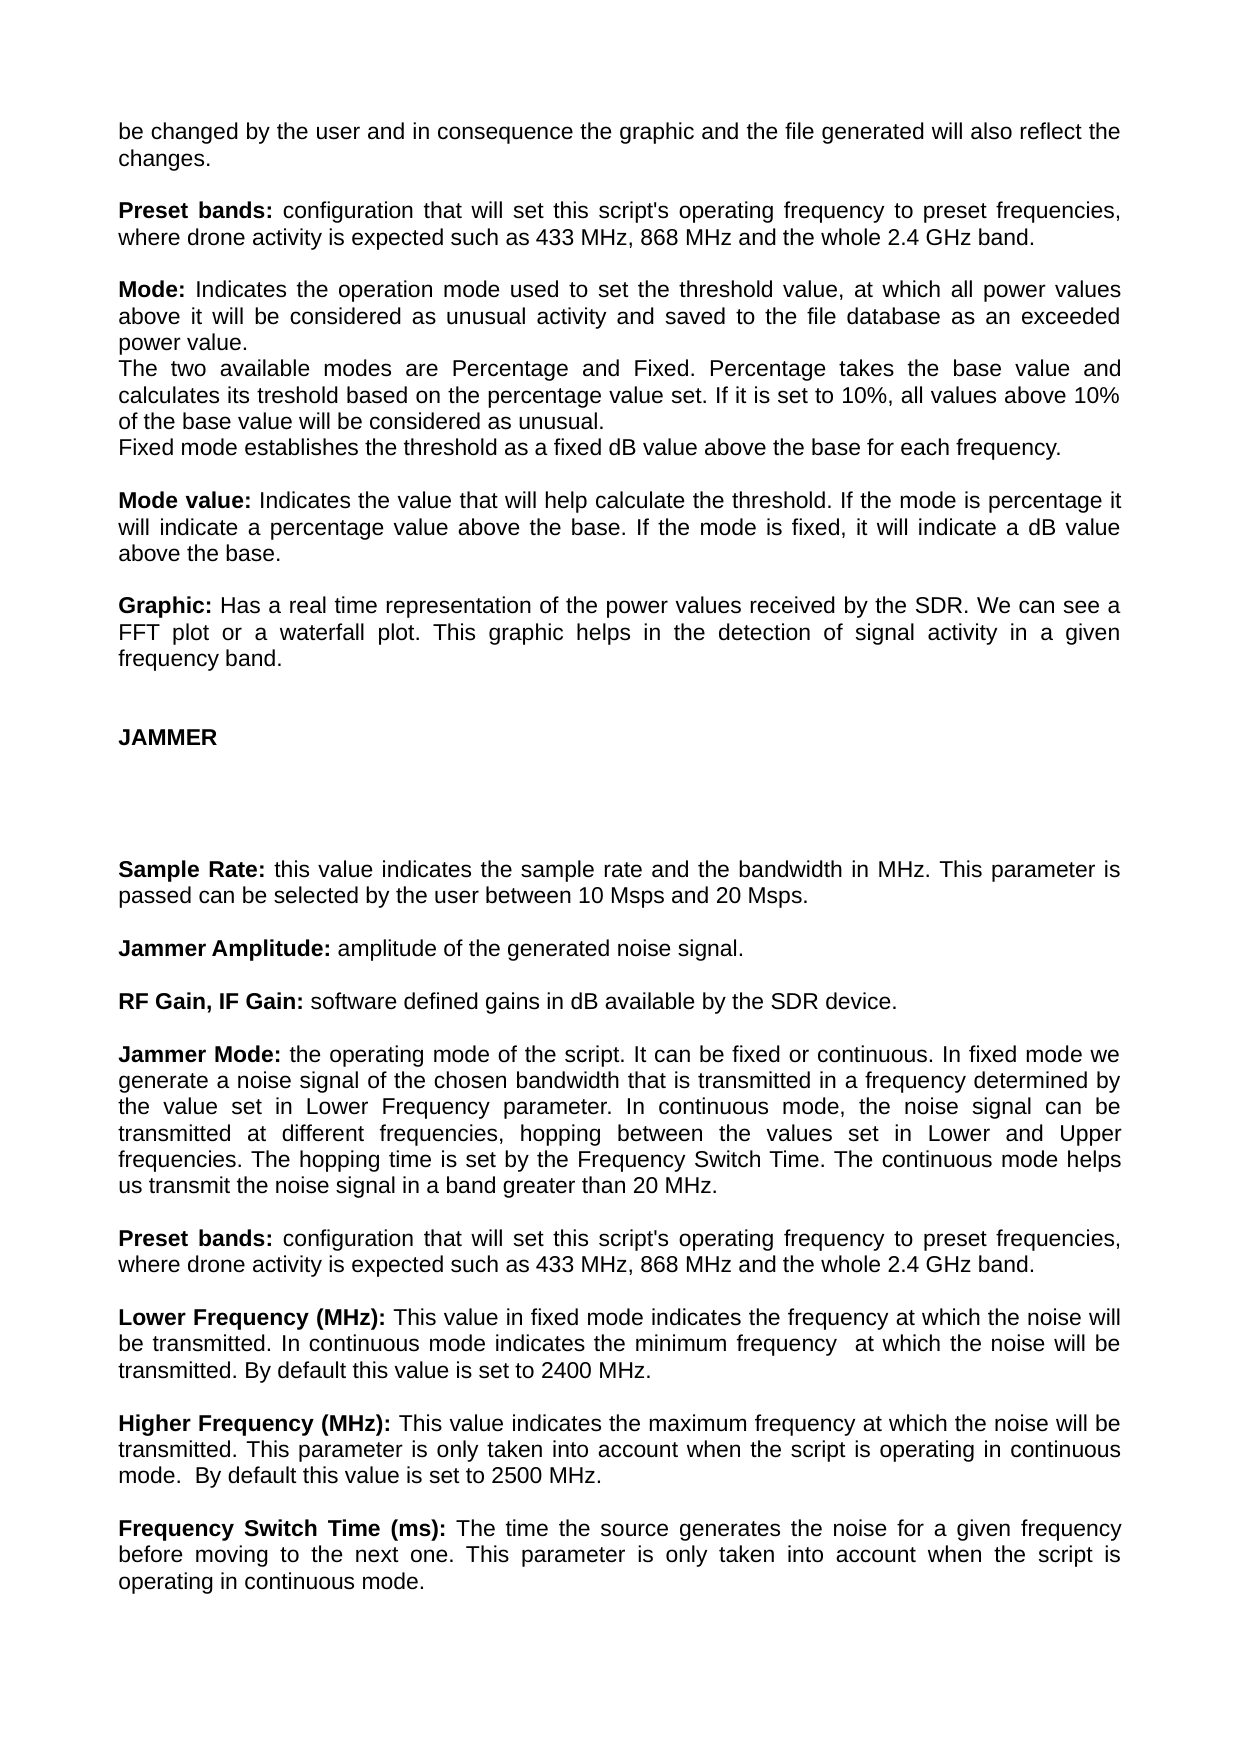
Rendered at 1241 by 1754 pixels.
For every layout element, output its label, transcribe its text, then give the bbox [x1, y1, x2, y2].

text Higher Frequency (MHz): This value indicates the maximum frequency at which the noise will be transmitted. This parameter is only taken into account when the script is operating in continuous mode. By default this value is set to 2500 MHz. [118, 1409, 1122, 1488]
text Frequency Switch Time (ms): The time the source generates the noise for a given frequency before moving to the next one. This parameter is only taken into account when the script is operating in continuous mode. [118, 1515, 1122, 1594]
text Jammer Mode: the operating mode of the script. It can be fixed or continuous. In fixed mode we generate a noise signal of the chosen bandwidth that is transmitted in a frequency determined by the value set in Lower Frequency parameter. In continuous mode, the noise signal can be transmitted at different frequencies, hopping between the values set in Lower and Upper frequencies. The hopping time is set by the Frequency Switch Time. The continuous mode helps us transmit the noise signal in a band greater than 20 MHz. [118, 1041, 1122, 1199]
text The two available modes are Percentage and Fixed. Percentage takes the base value and calculates its treshold based on the percentage value set. If it is set to 10%, all values above 10% of the base value will be considered as unusual. [118, 355, 1122, 434]
text Preset bands: configuration that will set this script's operating frequency to preset frequencies, where drone activity is expected such as 433 MHz, 868 MHz and the whole 2.4 GHz band. [118, 1225, 1122, 1278]
text Mode value: Indicates the value that will help calculate the threshold. If the mode is percentage it will indicate a percentage value above the base. If the mode is fixed, it will indicate a dB value above the base. [118, 487, 1122, 566]
text Graphic: Has a real time representation of the power values received by the SDR. We can see a FFT plot or a waterfall plot. This graphic helps in the detection of signal activity in a given frequency band. [118, 592, 1122, 672]
text be changed by the user and in consequence the graphic and the file generated will also reflect the changes. [118, 118, 1122, 171]
text Fixed mode establishes the threshold as a fixed dB value above the base for each frequency. [118, 434, 1122, 461]
text RF Gain, IF Gain: software defined gains in dB available by the SDR device. [118, 988, 1122, 1014]
text JAMMER [118, 724, 1122, 751]
text Preset bands: configuration that will set this script's operating frequency to preset frequencies, where drone activity is expected such as 433 MHz, 868 MHz and the whole 2.4 GHz band. [118, 197, 1122, 250]
text Lower Frequency (MHz): This value in fixed mode indicates the frequency at which the noise will be transmitted. In continuous mode indicates the minimum frequency at which the noise will be transmitted. By default this value is set to 2400 MHz. [118, 1304, 1122, 1383]
text Mode: Indicates the operation mode used to set the threshold value, at which all power values above it will be considered as unusual activity and saved to the file database as an exceeded power value. [118, 276, 1122, 355]
text Sample Rate: this value indicates the sample rate and the bandwidth in MHz. This parameter is passed can be selected by the user between 10 Msps and 20 Msps. [118, 856, 1122, 909]
text Jammer Amplitude: amplitude of the generated noise signal. [118, 935, 1122, 961]
